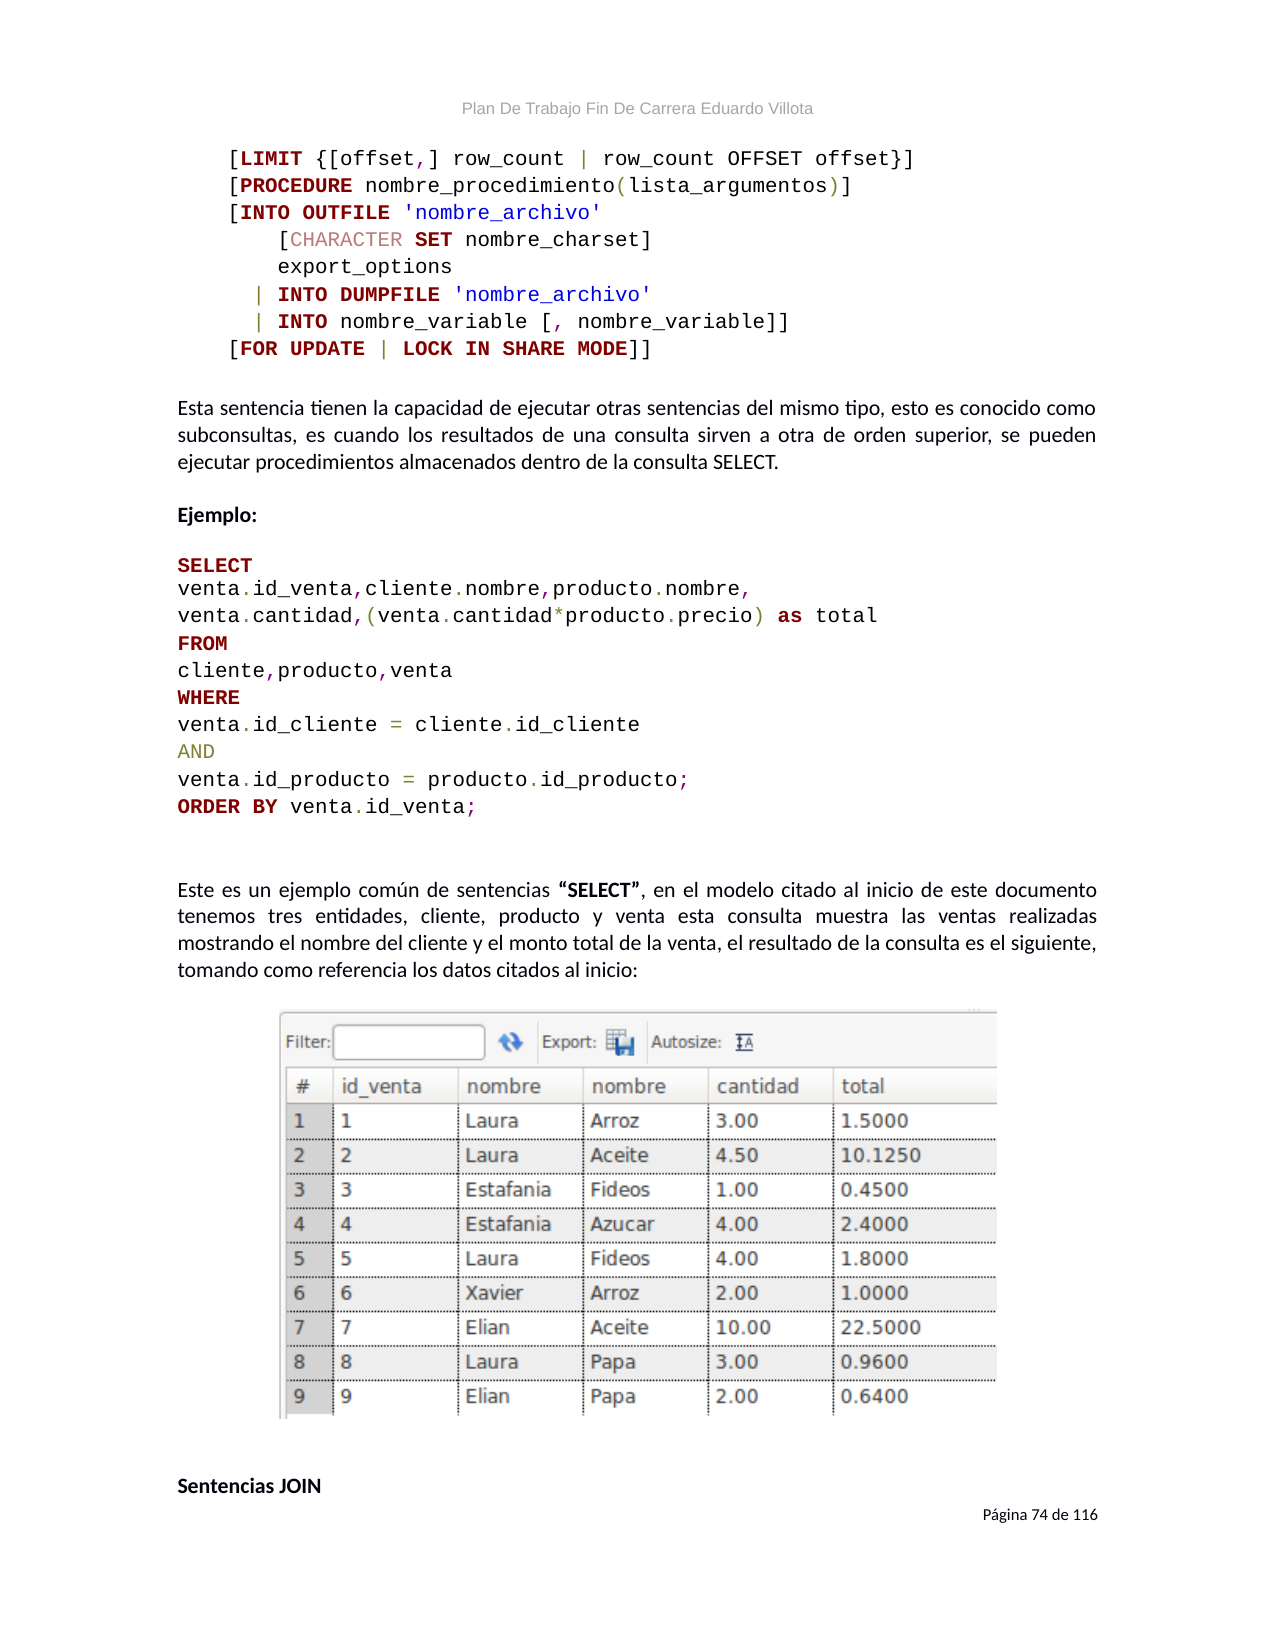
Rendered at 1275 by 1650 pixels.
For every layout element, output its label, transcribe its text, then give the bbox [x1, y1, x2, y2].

text venta.id_venta,cliente.nombre,producto.nombre, [177, 578, 1098, 602]
text venta.id_cliente = cliente.id_cliente [177, 714, 1098, 738]
text Sentencias JOIN [177, 1472, 1098, 1499]
text [LIMIT {[offset,] row_count | row_count OFFSET offset}] [177, 148, 1098, 171]
text ORDER BY venta.id_venta; [177, 796, 1098, 819]
text Esta sentencia tienen la capacidad de ejecutar otras sentencias del mismo tipo, esto es conocido como subconsultas, es cuando los resultados de una consulta sirven a otra de orden superior, se pueden ejecutar procedimientos almacenados dentro de la consulta SELECT. [177, 394, 1098, 474]
text Este es un ejemplo común de sentencias “SELECT”, en el modelo citado al inicio de este documento tenemos tres entidades, cliente, producto y venta esta consulta muestra las ventas realizadas mostrando el nombre del cliente y el monto total de la venta, el resultado de la consulta es el siguiente, tomando como referencia los datos citados al inicio: [177, 876, 1098, 983]
text SELECT [177, 554, 1098, 578]
text WHERE [177, 687, 1098, 711]
text export_options [177, 256, 1098, 280]
text Ejemplo: [177, 501, 1098, 528]
text [CHARACTER SET nombre_charset] [177, 229, 1098, 253]
picture [278, 1009, 997, 1419]
text [PROCEDURE nombre_procedimiento(lista_argumentos)] [177, 175, 1098, 198]
text venta.id_producto = producto.id_producto; [177, 768, 1098, 792]
text cliente,producto,venta [177, 660, 1098, 683]
text | INTO nombre_variable [, nombre_variable]] [177, 311, 1098, 334]
text [FOR UPDATE | LOCK IN SHARE MODE]] [177, 338, 1098, 362]
text | INTO DUMPFILE 'nombre_archivo' [177, 283, 1098, 307]
text [INTO OUTFILE 'nombre_archivo' [177, 202, 1098, 226]
text AND [177, 741, 1098, 765]
text FROM [177, 633, 1098, 656]
text venta.cantidad,(venta.cantidad*producto.precio) as total [177, 605, 1098, 629]
